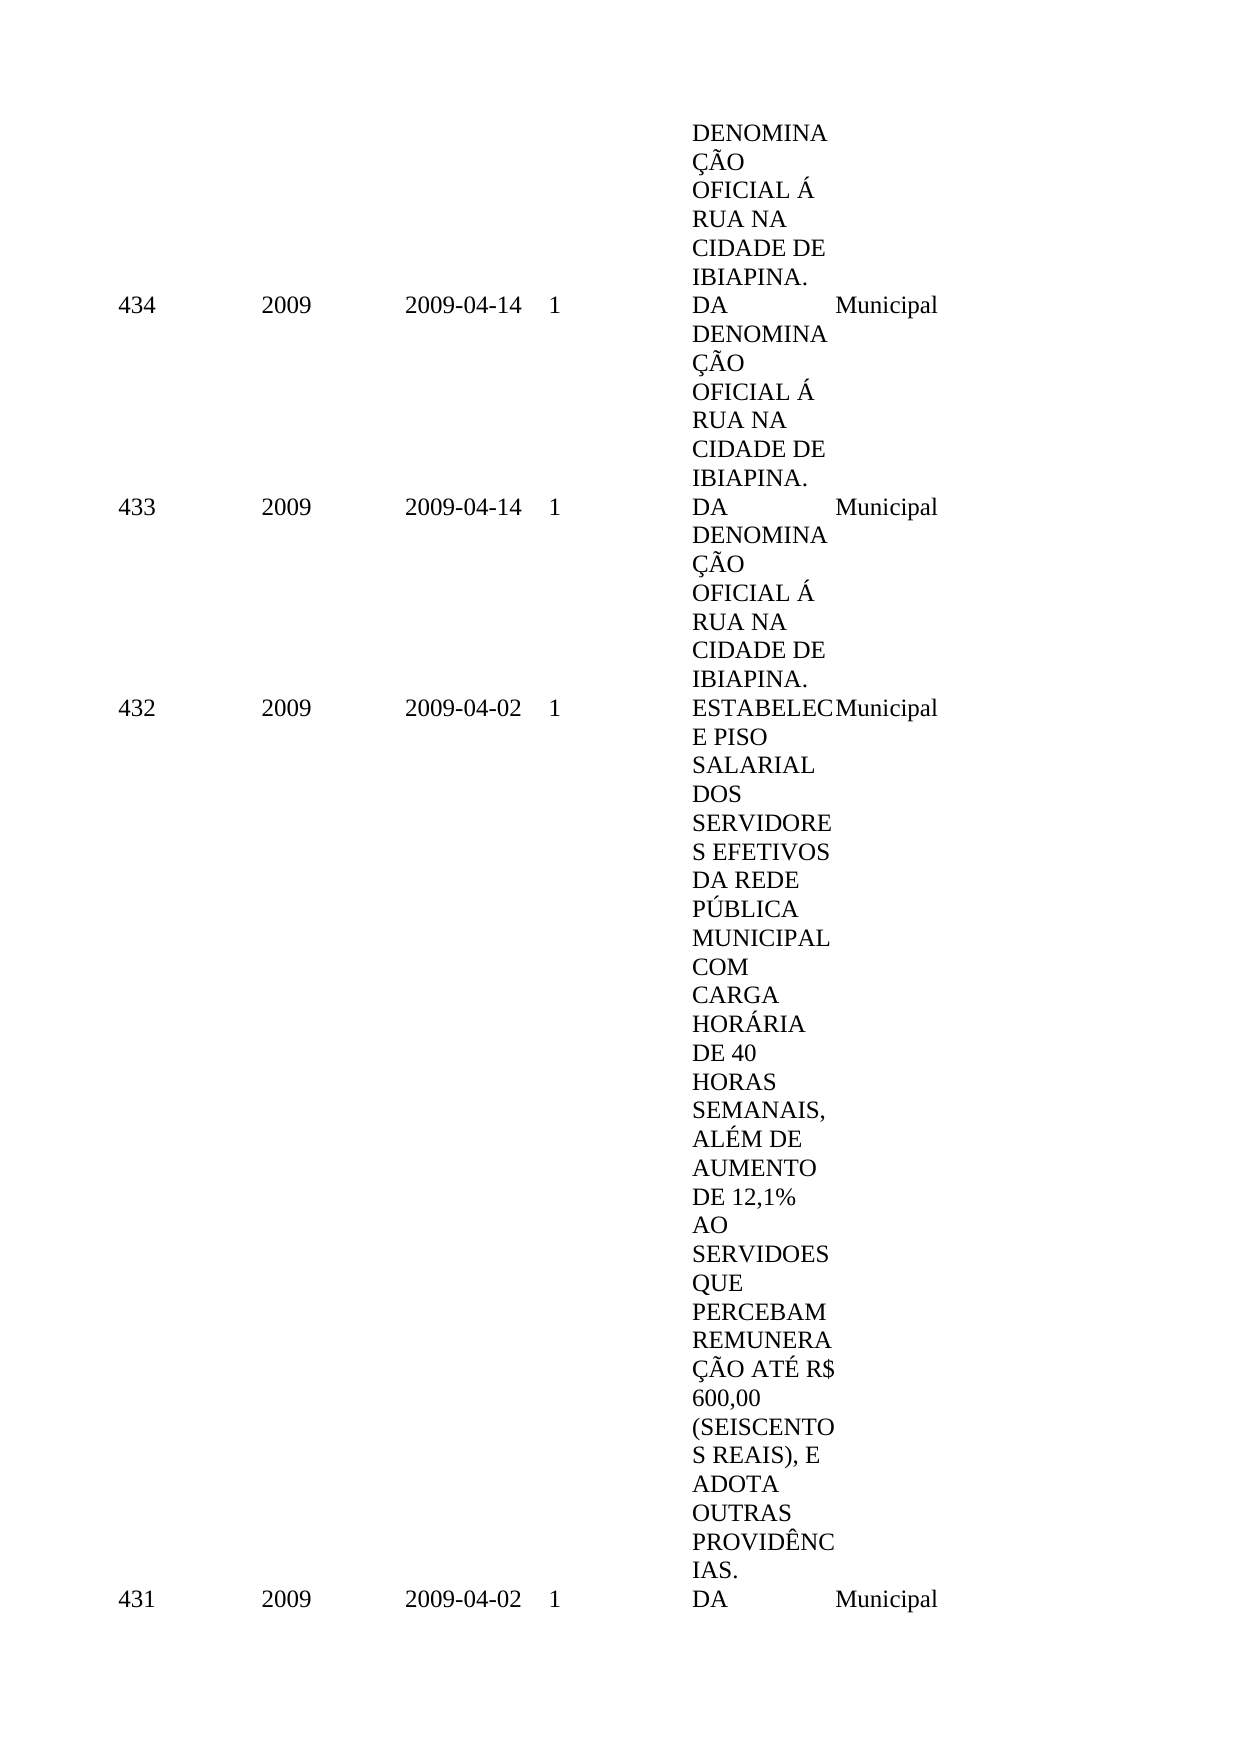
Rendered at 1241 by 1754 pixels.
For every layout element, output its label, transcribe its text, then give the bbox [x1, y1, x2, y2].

table_cell Municipal [835, 1584, 979, 1613]
table_cell Municipal [835, 693, 979, 1584]
table_cell 2009-04-14 [405, 291, 548, 492]
table_cell 431 [118, 1584, 261, 1613]
table_cell [979, 118, 1122, 291]
table_cell [979, 492, 1122, 693]
table_cell [405, 118, 548, 291]
table_cell 1 [548, 693, 692, 1584]
table_cell Municipal [835, 492, 979, 693]
table_cell ESTABELECE PISO SALARIAL DOS SERVIDORES EFETIVOS DA REDE PÚBLICA MUNICIPAL COM CARGA HORÁRIA DE 40 HORAS SEMANAIS, ALÉM DE AUMENTO DE 12,1% AO SERVIDOES QUE PERCEBAM REMUNERAÇÃO ATÉ R$ 600,00 (SEISCENTOS REAIS), E ADOTA OUTRAS PROVIDÊNCIAS. [692, 693, 835, 1584]
table_cell [979, 1584, 1122, 1613]
table_cell 1 [548, 1584, 692, 1613]
table_cell 2009-04-02 [405, 693, 548, 1584]
table_cell [261, 118, 405, 291]
table_cell 1 [548, 492, 692, 693]
table_cell DENOMINAÇÃO OFICIAL Á RUA NA CIDADE DE IBIAPINA. [692, 118, 835, 291]
table_cell DA [692, 1584, 835, 1613]
table_cell 2009-04-14 [405, 492, 548, 693]
table_cell 2009-04-02 [405, 1584, 548, 1613]
table_cell [118, 118, 261, 291]
table_cell 433 [118, 492, 261, 693]
table_cell DA DENOMINAÇÃO OFICIAL Á RUA NA CIDADE DE IBIAPINA. [692, 492, 835, 693]
table_cell [979, 693, 1122, 1584]
table_cell 2009 [261, 1584, 405, 1613]
table_cell [979, 291, 1122, 492]
table_cell Municipal [835, 291, 979, 492]
table_cell 2009 [261, 492, 405, 693]
table_cell [835, 118, 979, 291]
table_cell 1 [548, 291, 692, 492]
table_cell [548, 118, 692, 291]
table_cell 432 [118, 693, 261, 1584]
table_cell 434 [118, 291, 261, 492]
table_cell 2009 [261, 291, 405, 492]
table_cell DA DENOMINAÇÃO OFICIAL Á RUA NA CIDADE DE IBIAPINA. [692, 291, 835, 492]
table_cell 2009 [261, 693, 405, 1584]
